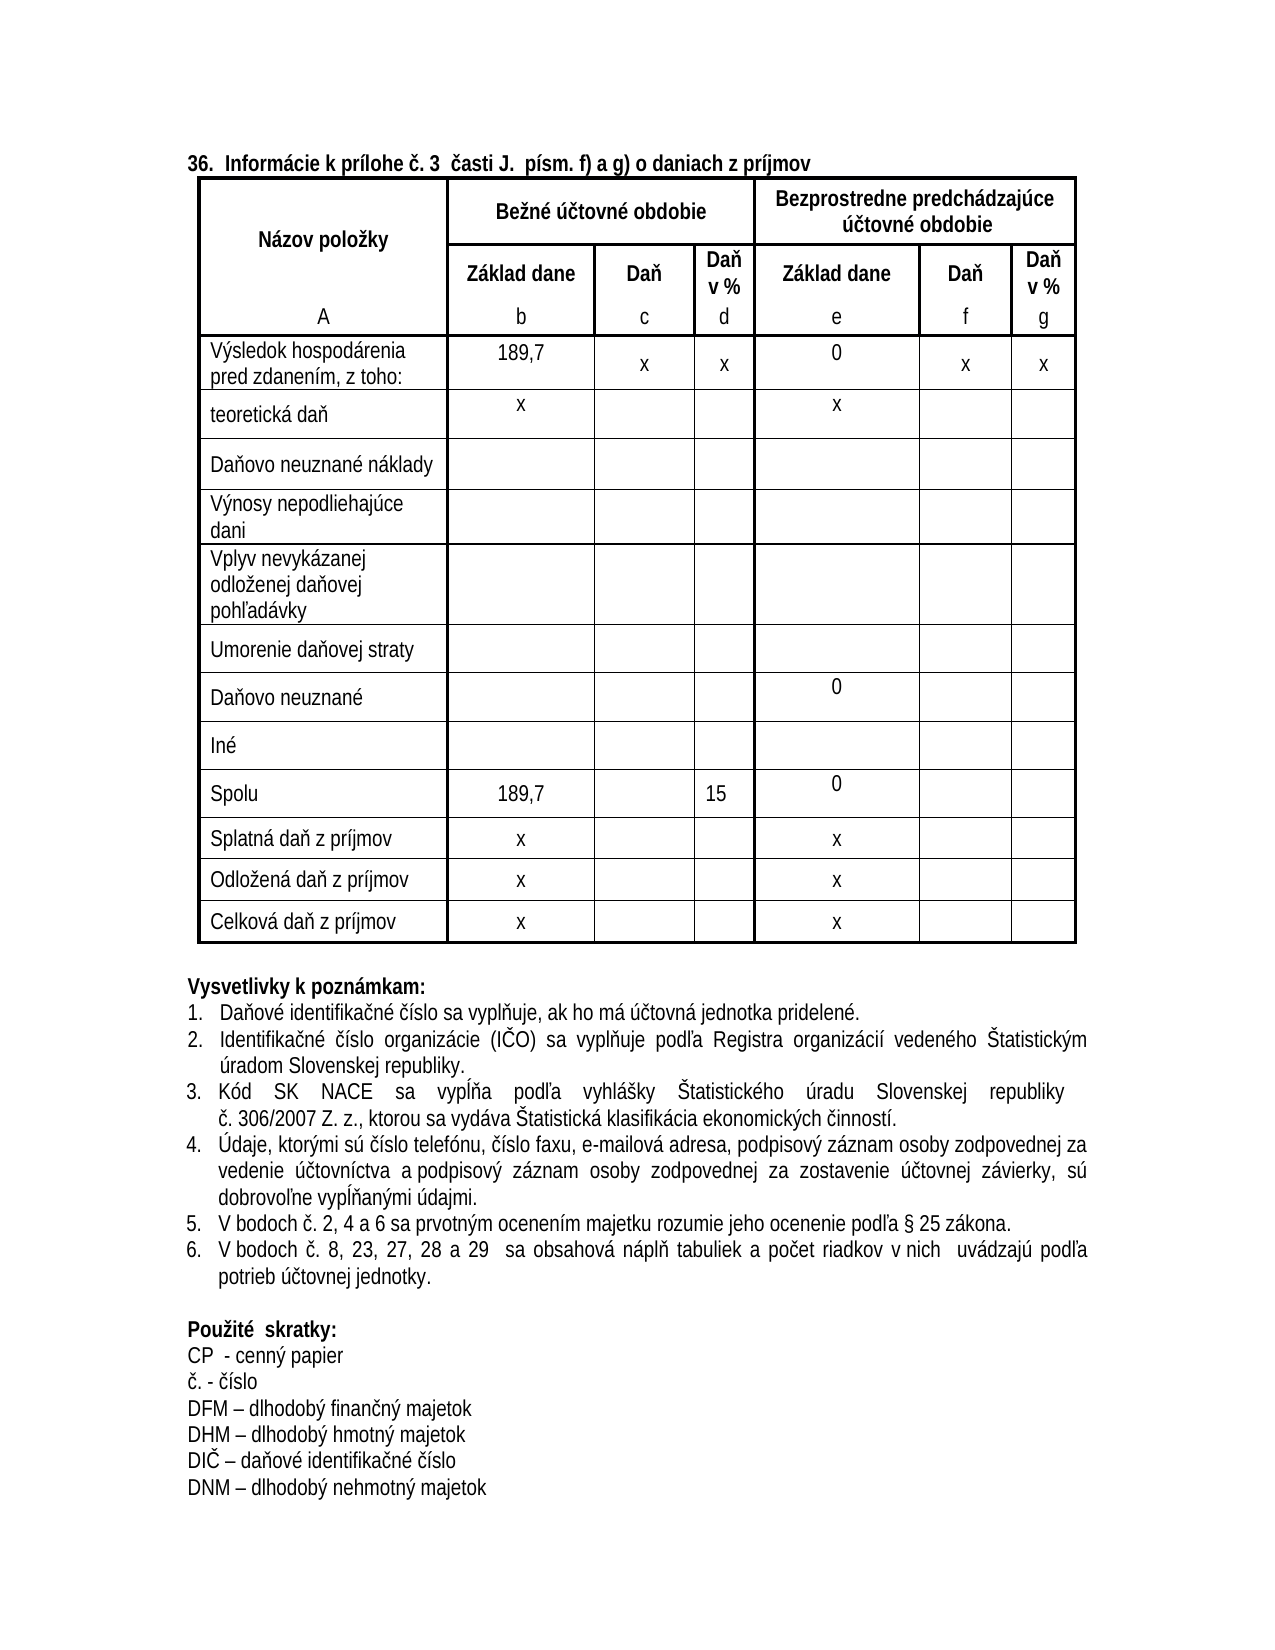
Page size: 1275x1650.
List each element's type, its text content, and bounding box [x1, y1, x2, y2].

table_cell [595, 859, 694, 900]
table_cell Iné [201, 722, 446, 769]
table_cell c [596, 299, 693, 333]
table_cell [920, 722, 1011, 769]
table_cell x [595, 337, 694, 389]
table_cell [695, 490, 753, 543]
table_cell Daň [596, 246, 693, 299]
table_cell [920, 490, 1011, 543]
table_cell Spolu [201, 770, 446, 817]
text 5. V bodoch č. 2, 4 a 6 sa prvotným ocenením majetku rozumie jeho ocenenie podľa § 25 zákona. [186, 1210, 1087, 1236]
table_cell [756, 545, 919, 623]
table_cell e [756, 299, 918, 333]
table_cell [695, 439, 753, 489]
table_cell g [1013, 299, 1074, 333]
table_cell Daňovo neuznané [201, 673, 446, 721]
table_header Bezprostredne predchádzajúce účtovné obdobie [756, 180, 1074, 243]
table_cell [1012, 770, 1074, 817]
table_cell x [695, 337, 753, 389]
table_cell [1012, 901, 1074, 941]
table_cell [920, 770, 1011, 817]
table_cell [920, 673, 1011, 721]
table_cell [1012, 859, 1074, 900]
text 4. Údaje, ktorými sú číslo telefónu, číslo faxu, e-mailová adresa, podpisový záznam osoby zodpovednej za vedenie účtovníctva a podpisový záznam osoby zodpovednej za zostavenie účtovnej závierky, sú dobrovoľne vypĺňanými údajmi. [186, 1131, 1087, 1210]
table_cell [1012, 722, 1074, 769]
table_cell Základ dane [449, 246, 593, 299]
table_cell [1012, 673, 1074, 721]
table_cell [449, 722, 594, 769]
table_cell x [449, 818, 594, 858]
text DFM – dlhodobý finančný majetok [187, 1394, 1087, 1421]
table_cell [756, 439, 919, 489]
table_cell [595, 390, 694, 437]
table_cell Daň v % [696, 246, 753, 299]
table_cell [595, 673, 694, 721]
table_cell [1012, 439, 1074, 489]
table_cell [695, 818, 753, 858]
text 3. Kód SK NACE sa vypĺňa podľa vyhlášky Štatistického úradu Slovenskej republiky č. 306/2007 Z. z., ktorou sa vydáva Štatistická klasifikácia ekonomických činností. [186, 1078, 1087, 1131]
table_cell [695, 673, 753, 721]
table_cell [449, 439, 594, 489]
table_header Názov položky [201, 180, 446, 299]
table_cell [449, 673, 594, 721]
table_cell [449, 490, 594, 543]
table_cell [920, 545, 1011, 623]
table_cell x [756, 390, 919, 437]
table_cell teoretická daň [201, 390, 446, 437]
table_cell Výnosy nepodliehajúce dani [201, 490, 446, 543]
table_cell x [756, 818, 919, 858]
table_cell 15 [695, 770, 753, 817]
text DHM – dlhodobý hmotný majetok [187, 1421, 1087, 1447]
text 2. Identifikačné číslo organizácie (IČO) sa vyplňuje podľa Registra organizácií vedeného Štatistickým úradom Slovenskej republiky. [187, 1026, 1087, 1078]
table_cell Umorenie daňovej straty [201, 625, 446, 672]
table_cell 0 [756, 337, 919, 389]
table_cell A [201, 299, 446, 333]
table_cell 189,7 [449, 770, 594, 817]
table_cell Celková daň z príjmov [201, 901, 446, 941]
table_cell [920, 439, 1011, 489]
text Vysvetlivky k poznámkam: [187, 973, 1087, 999]
table_cell [595, 490, 694, 543]
table_cell [920, 859, 1011, 900]
table_cell [756, 490, 919, 543]
table_cell [1012, 390, 1074, 437]
table_cell [920, 625, 1011, 672]
text 36. Informácie k prílohe č. 3 časti J. písm. f) a g) o daniach z príjmov [187, 150, 1087, 176]
table_cell [595, 722, 694, 769]
table_cell x [756, 859, 919, 900]
table_cell [449, 625, 594, 672]
table_cell x [756, 901, 919, 941]
table_cell f [921, 299, 1010, 333]
table_cell d [696, 299, 753, 333]
table_cell [1012, 490, 1074, 543]
text DIČ – daňové identifikačné číslo [187, 1447, 1087, 1474]
table_cell [695, 722, 753, 769]
text DNM – dlhodobý nehmotný majetok [187, 1474, 1087, 1500]
table_header Bežné účtovné obdobie [449, 180, 753, 243]
table_cell Daň [921, 246, 1010, 299]
table_cell [920, 901, 1011, 941]
table_cell Základ dane [756, 246, 918, 299]
table_cell 0 [756, 770, 919, 817]
table_cell 189,7 [449, 337, 594, 389]
table_cell [695, 390, 753, 437]
table_cell Splatná daň z príjmov [201, 818, 446, 858]
table_cell [920, 818, 1011, 858]
table_cell [595, 901, 694, 941]
table_cell Daňovo neuznané náklady [201, 439, 446, 489]
table_cell [595, 770, 694, 817]
table_cell [695, 901, 753, 941]
table_cell [595, 818, 694, 858]
table_cell [695, 859, 753, 900]
table_cell [1012, 818, 1074, 858]
table_cell [756, 625, 919, 672]
table_cell Vplyv nevykázanej odloženej daňovej pohľadávky [201, 545, 446, 623]
table_cell 0 [756, 673, 919, 721]
table_cell Výsledok hospodárenia pred zdanením, z toho: [201, 337, 446, 389]
text 6. V bodoch č. 8, 23, 27, 28 a 29 sa obsahová náplň tabuliek a počet riadkov v nich uvádzajú podľa potrieb účtovnej jednotky. [186, 1236, 1087, 1289]
table_cell [595, 439, 694, 489]
table_cell b [449, 299, 593, 333]
table_cell x [1012, 337, 1074, 389]
table_cell [1012, 625, 1074, 672]
table_cell [1012, 545, 1074, 623]
table_cell [595, 545, 694, 623]
table_cell x [449, 859, 594, 900]
text 1. Daňové identifikačné číslo sa vyplňuje, ak ho má účtovná jednotka pridelené. [187, 999, 1087, 1026]
table_cell Daň v % [1013, 246, 1074, 299]
text č. - číslo [187, 1368, 1087, 1394]
table_cell [695, 625, 753, 672]
table_cell [595, 625, 694, 672]
text Použité skratky: [187, 1316, 1087, 1342]
table_cell x [449, 390, 594, 437]
table_cell [756, 722, 919, 769]
table_cell [695, 545, 753, 623]
text CP - cenný papier [187, 1342, 1087, 1368]
table_cell [920, 390, 1011, 437]
table_cell x [449, 901, 594, 941]
table_cell [449, 545, 594, 623]
table_cell Odložená daň z príjmov [201, 859, 446, 900]
table_cell x [920, 337, 1011, 389]
